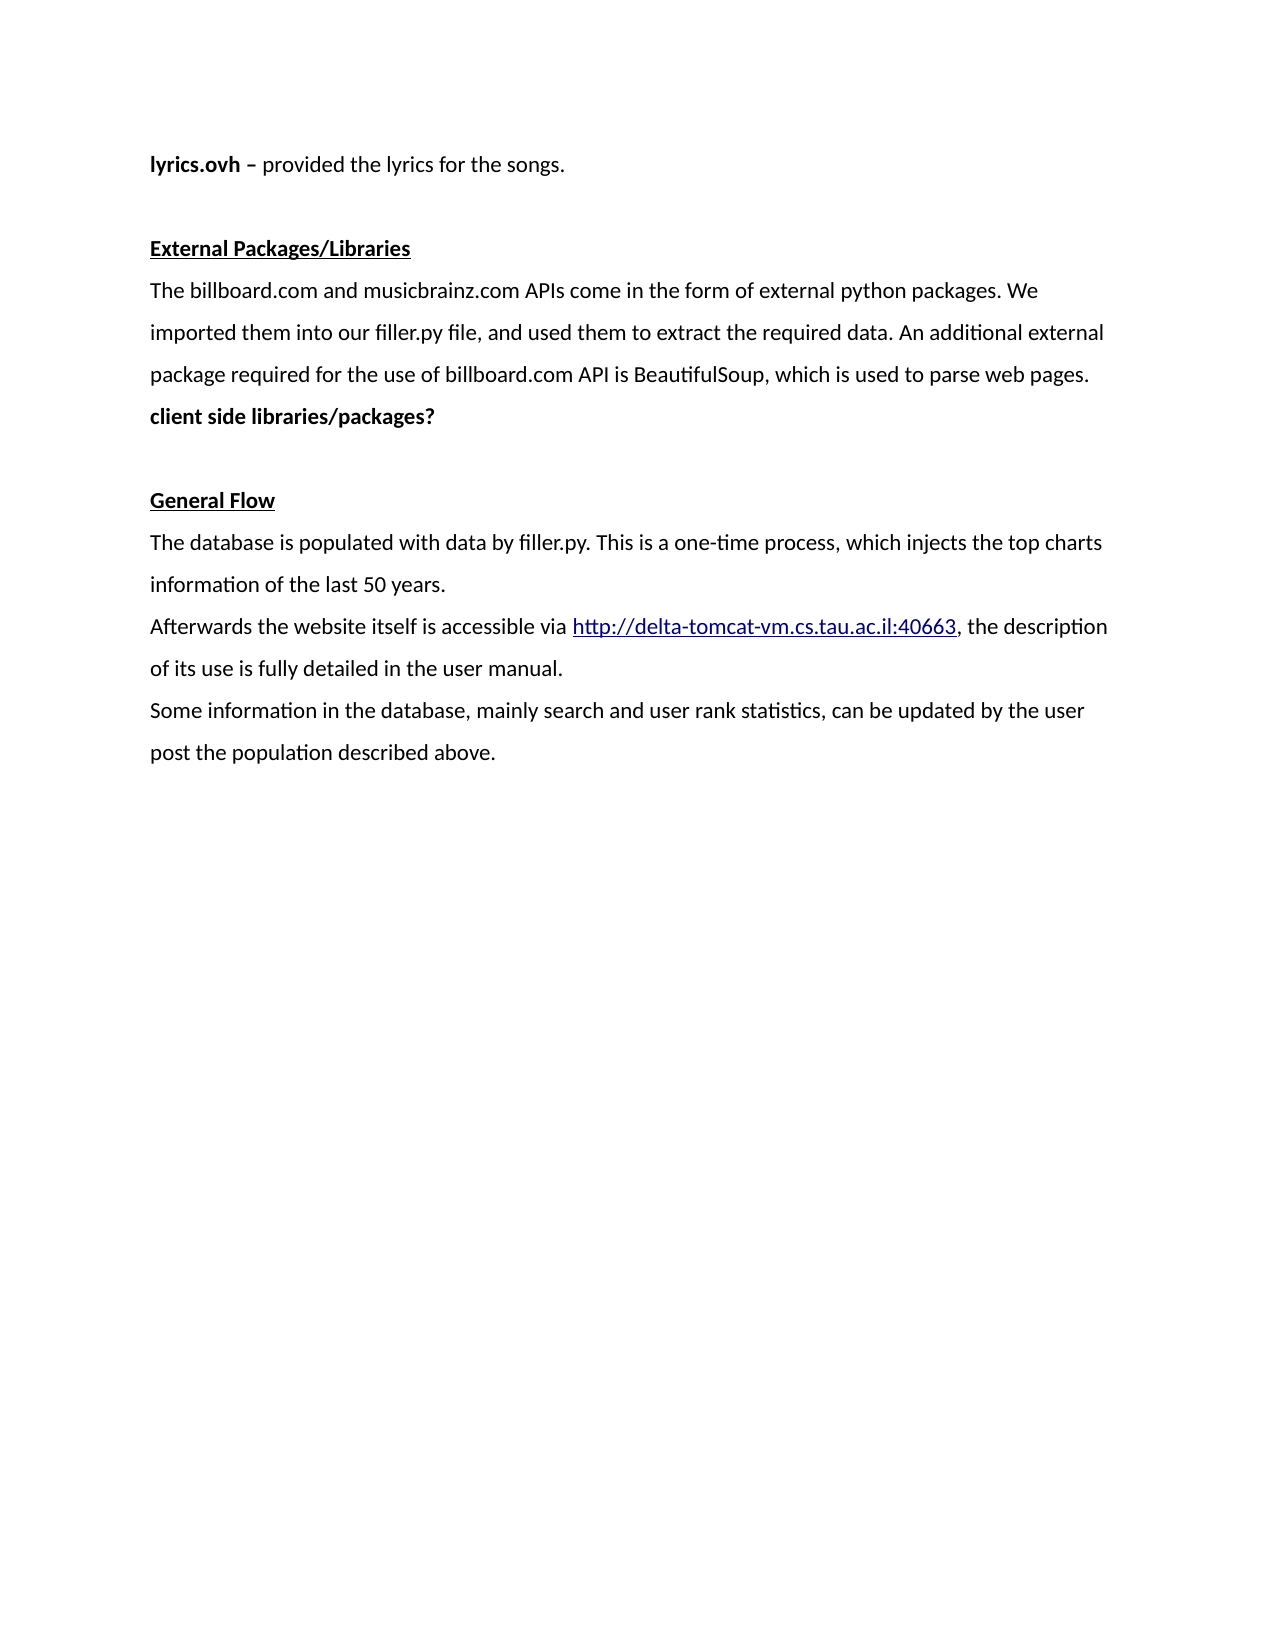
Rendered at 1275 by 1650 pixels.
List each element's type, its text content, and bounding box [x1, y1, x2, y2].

text lyrics.ovh – provided the lyrics for the songs. [150, 150, 1125, 178]
text General Flow [150, 486, 1125, 514]
text The billboard.com and musicbrainz.com APIs come in the form of external python packages. We imported them into our filler.py file, and used them to extract the required data. An additional external package required for the use of billboard.com API is BeautifulSoup, which is used to parse web pages. [150, 276, 1125, 388]
text client side libraries/packages? [150, 402, 1125, 430]
text Some information in the database, mainly search and user rank statistics, can be updated by the user post the population described above. [150, 696, 1125, 766]
text External Packages/Libraries [150, 234, 1125, 262]
text The database is populated with data by filler.py. This is a one-time process, which injects the top charts information of the last 50 years. [150, 528, 1125, 598]
text Afterwards the website itself is accessible via http://delta-tomcat-vm.cs.tau.ac.il:40663, the description of its use is fully detailed in the user manual. [150, 612, 1125, 682]
